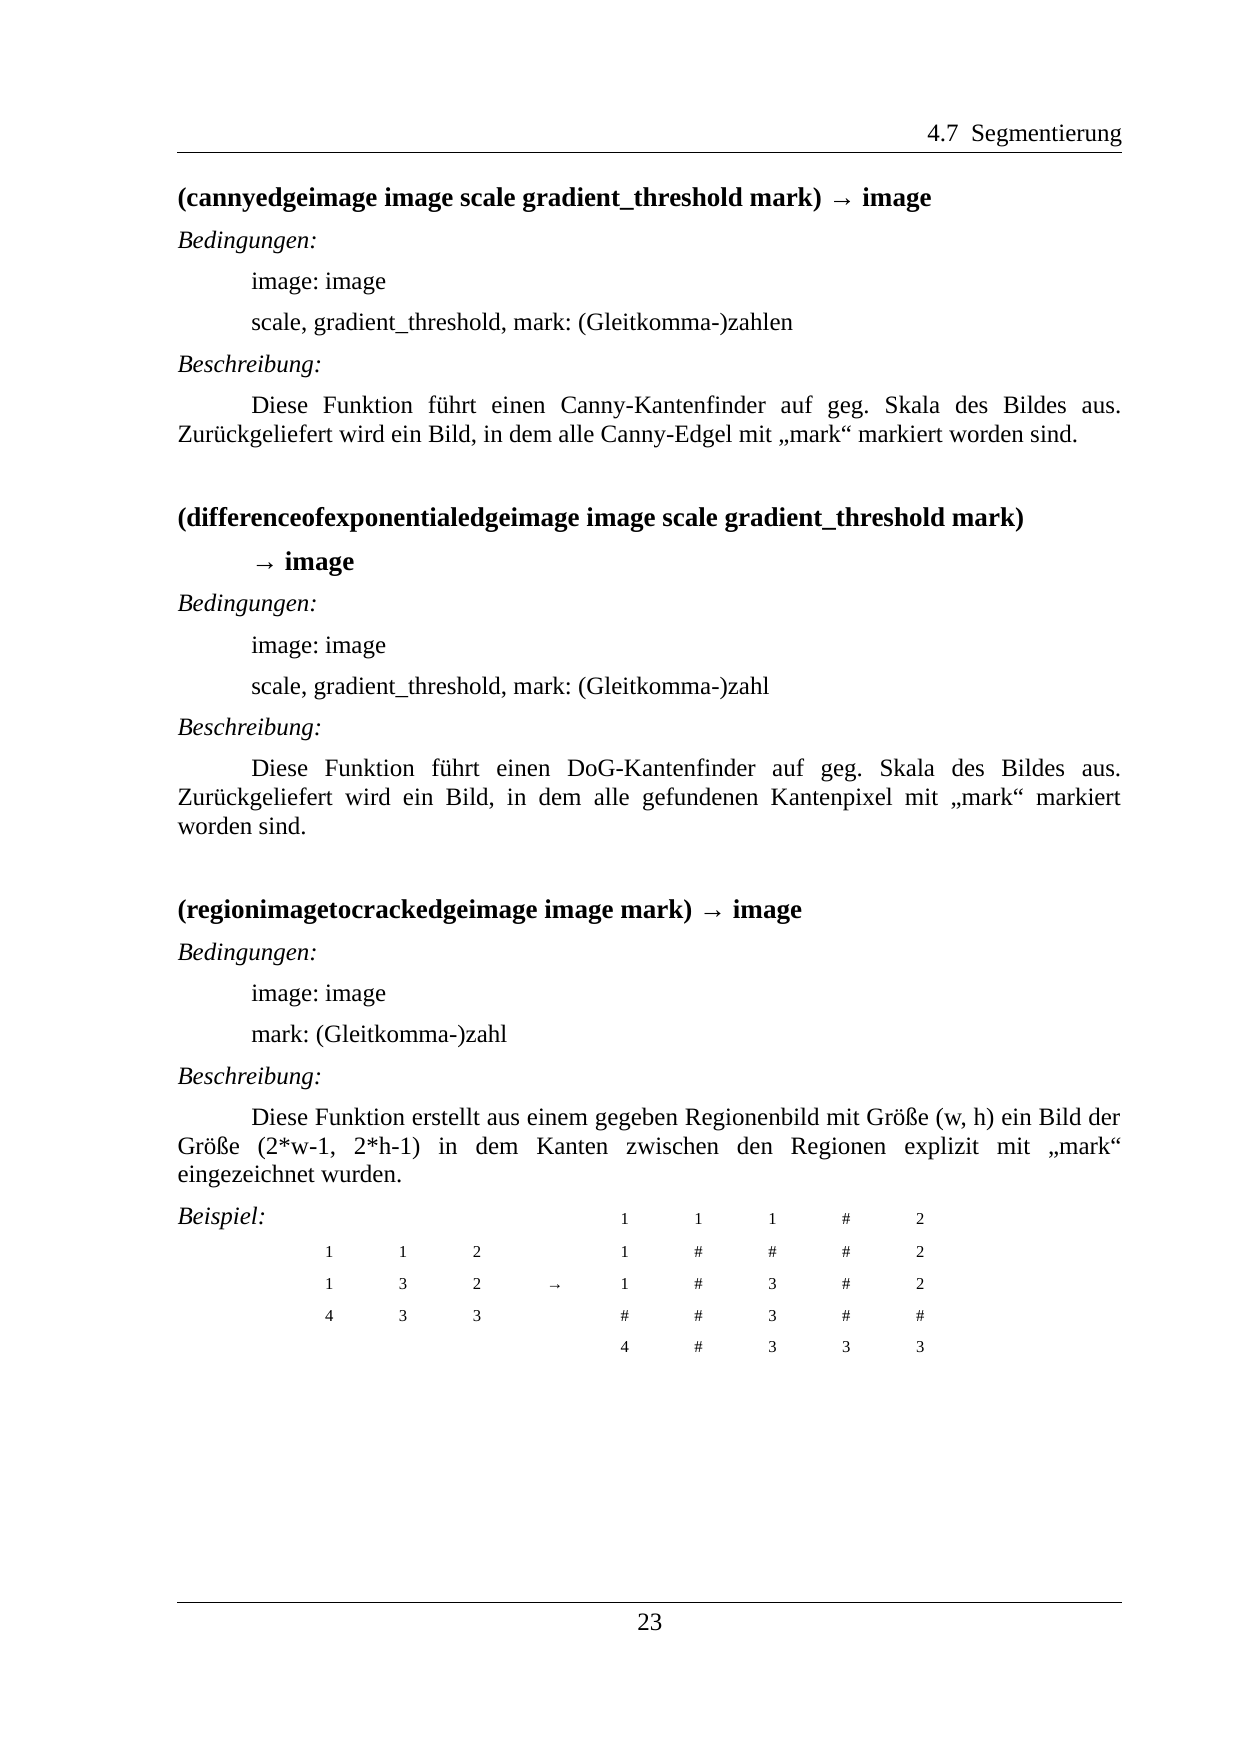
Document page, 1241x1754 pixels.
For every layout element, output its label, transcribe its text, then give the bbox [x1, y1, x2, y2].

text 1 3 2 → 1 # 3 # 2 [177, 1274, 1122, 1293]
text Beschreibung: [177, 349, 1122, 377]
text 4 3 3 # # 3 # # [177, 1305, 1122, 1324]
text Beschreibung: [177, 1061, 1122, 1089]
text image: image [177, 266, 1122, 295]
text (cannyedgeimage image scale gradient_threshold mark) → image [177, 181, 1122, 212]
text Bedingungen: [177, 225, 1122, 254]
text → image [177, 545, 1122, 576]
text mark: (Gleitkomma-)zahl [177, 1019, 1122, 1048]
text Bedingungen: [177, 937, 1122, 966]
text (regionimagetocrackedgeimage image mark) → image [177, 893, 1122, 924]
text Diese Funktion führt einen DoG-Kantenfinder auf geg. Skala des Bildes aus. Zurückgeliefert wird ein Bild, in dem alle gefundenen Kantenpixel mit „mark“ markiert worden sind. [177, 753, 1122, 840]
text Diese Funktion erstellt aus einem gegeben Regionenbild mit Größe (w, h) ein Bild der Größe (2*w-1, 2*h-1) in dem Kanten zwischen den Regionen explizit mit „mark“ eingezeichnet wurden. [177, 1102, 1122, 1188]
text (differenceofexponentialedgeimage image scale gradient_threshold mark) [177, 501, 1122, 532]
text scale, gradient_threshold, mark: (Gleitkomma-)zahl [177, 671, 1122, 700]
text image: image [177, 978, 1122, 1007]
text Beispiel: 1 1 1 # 2 [177, 1201, 1122, 1229]
text 4 # 3 3 3 [177, 1337, 1122, 1356]
text Beschreibung: [177, 712, 1122, 741]
text Diese Funktion führt einen Canny-Kantenfinder auf geg. Skala des Bildes aus. Zurückgeliefert wird ein Bild, in dem alle Canny-Edgel mit „mark“ markiert worden sind. [177, 390, 1122, 447]
text image: image [177, 630, 1122, 658]
text 1 1 2 1 # # # 2 [177, 1242, 1122, 1261]
text scale, gradient_threshold, mark: (Gleitkomma-)zahlen [177, 307, 1122, 336]
text Bedingungen: [177, 588, 1122, 617]
